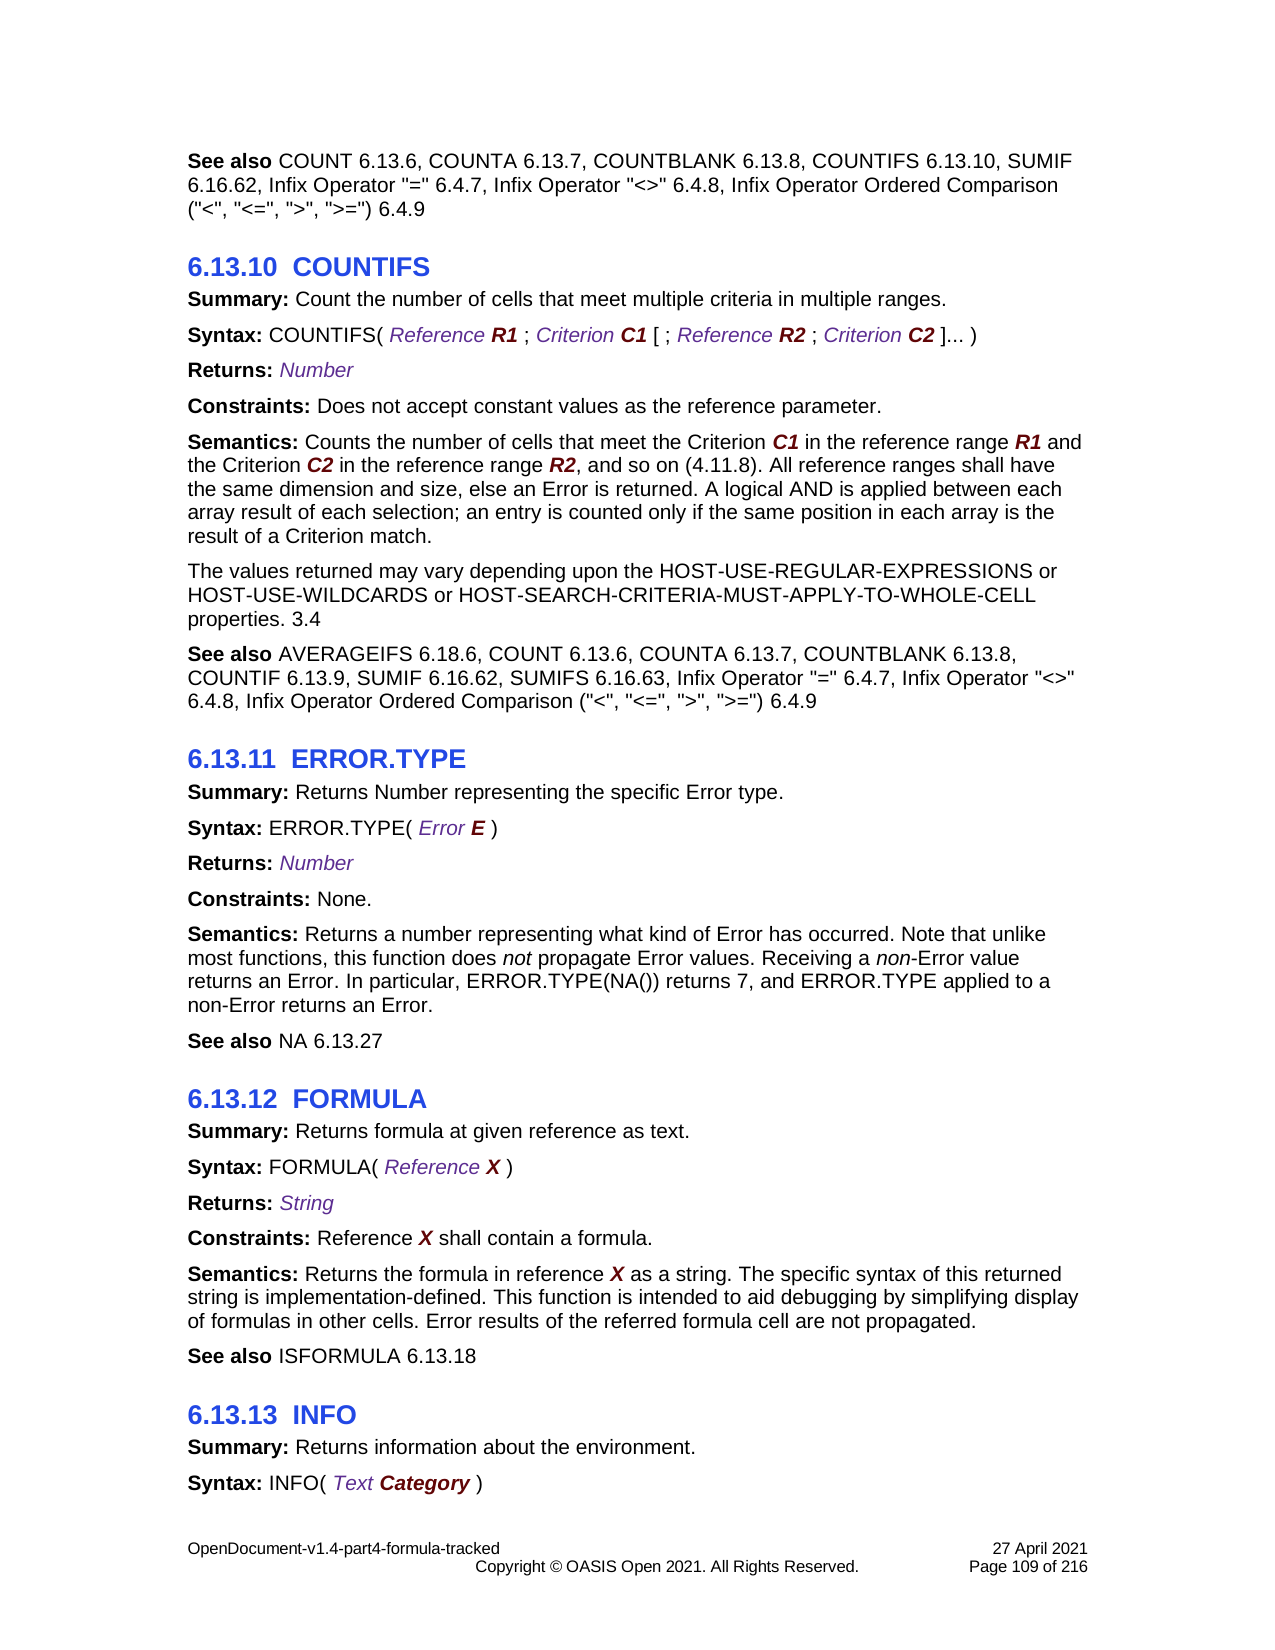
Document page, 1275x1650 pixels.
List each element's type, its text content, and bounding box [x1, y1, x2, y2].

text See also NA 6.13.27 [187, 1029, 1088, 1053]
subtitle COUNTIFS [187, 252, 1088, 282]
text See also ISFORMULA 6.13.18 [187, 1345, 1088, 1368]
text Syntax: INFO( Text Category ) [187, 1471, 1088, 1495]
text Summary: Returns formula at given reference as text. [187, 1120, 1088, 1143]
text Semantics: Returns the formula in reference X as a string. The specific syntax of this returned string is implementation-defined. This function is intended to aid debugging by simplifying display of formulas in other cells. Error results of the referred formula cell are not propagated. [187, 1262, 1088, 1333]
text See also AVERAGEIFS 6.18.6, COUNT 6.13.6, COUNTA 6.13.7, COUNTBLANK 6.13.8, COUNTIF 6.13.9, SUMIF 6.16.62, SUMIFS 6.16.63, Infix Operator "=" 6.4.7, Infix Operator "<>" 6.4.8, Infix Operator Ordered Comparison ("<", "<=", ">", ">=") 6.4.9 [187, 643, 1088, 713]
text The values returned may vary depending upon the HOST-USE-REGULAR-EXPRESSIONS or HOST-USE-WILDCARDS or HOST-SEARCH-CRITERIA-MUST-APPLY-TO-WHOLE-CELL properties. 3.4 [187, 560, 1088, 631]
text Semantics: Returns a number representing what kind of Error has occurred. Note that unlike most functions, this function does not propagate Error values. Receiving a non-Error value returns an Error. In particular, ERROR.TYPE(NA()) returns 7, and ERROR.TYPE applied to a non-Error returns an Error. [187, 923, 1088, 1017]
text Constraints: None. [187, 887, 1088, 911]
text Returns: Number [187, 852, 1088, 875]
text Summary: Returns Number representing the specific Error type. [187, 780, 1088, 804]
text See also COUNT 6.13.6, COUNTA 6.13.7, COUNTBLANK 6.13.8, COUNTIFS 6.13.10, SUMIF 6.16.62, Infix Operator "=" 6.4.7, Infix Operator "<>" 6.4.8, Infix Operator Ordered Comparison ("<", "<=", ">", ">=") 6.4.9 [187, 150, 1088, 221]
text Syntax: COUNTIFS( Reference R1 ; Criterion C1 [ ; Reference R2 ; Criterion C2 ]... ) [187, 323, 1088, 347]
text Summary: Count the number of cells that meet multiple criteria in multiple ranges. [187, 288, 1088, 311]
text Returns: Number [187, 359, 1088, 382]
text Semantics: Counts the number of cells that meet the Criterion C1 in the reference range R1 and the Criterion C2 in the reference range R2, and so on (4.11.8). All reference ranges shall have the same dimension and size, else an Error is returned. A logical AND is applied between each array result of each selection; an entry is counted only if the same position in each array is the result of a Criterion match. [187, 430, 1088, 548]
text Syntax: FORMULA( Reference X ) [187, 1155, 1088, 1179]
text Summary: Returns information about the environment. [187, 1436, 1088, 1459]
subtitle FORMULA [187, 1084, 1088, 1114]
text Syntax: ERROR.TYPE( Error E ) [187, 816, 1088, 839]
text Constraints: Reference X shall contain a formula. [187, 1227, 1088, 1250]
subtitle ERROR.TYPE [187, 744, 1088, 774]
text Returns: String [187, 1191, 1088, 1214]
text Constraints: Does not accept constant values as the reference parameter. [187, 394, 1088, 418]
subtitle INFO [187, 1399, 1088, 1429]
